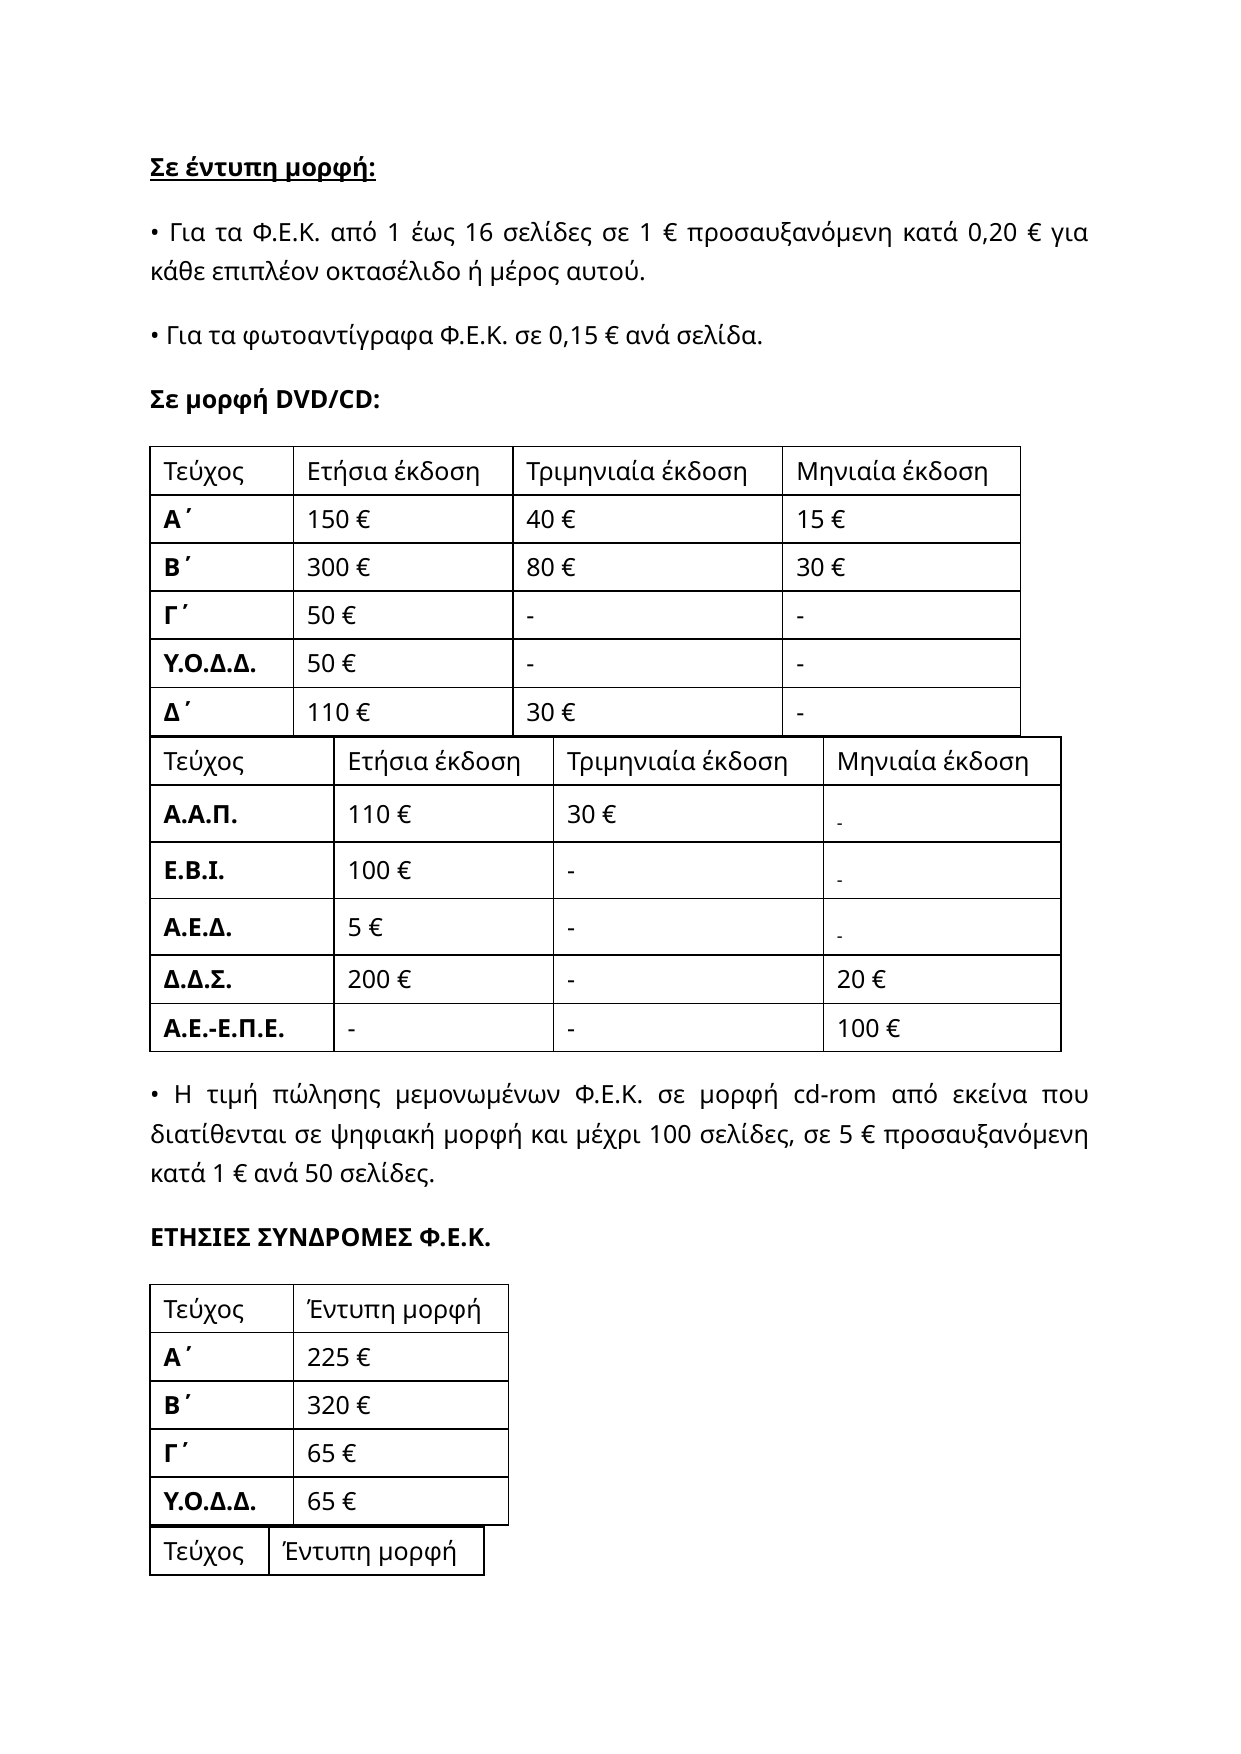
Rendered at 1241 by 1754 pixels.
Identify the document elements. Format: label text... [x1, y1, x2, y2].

table_cell Β΄ [151, 1382, 293, 1428]
table_cell - [554, 1004, 823, 1051]
table_cell Α.Ε.-Ε.Π.Ε. [151, 1004, 333, 1051]
table_cell 50 € [294, 640, 512, 686]
table_cell 50 € [294, 592, 512, 638]
text • Για τα Φ.Ε.Κ. από 1 έως 16 σελίδες σε 1 € προσαυξανόμενη κατά 0,20 € για κάθε επιπλέον οκτασέλιδο ή μέρος αυτού. [150, 214, 1090, 287]
table_cell Α΄ [151, 496, 293, 542]
table_cell - [335, 1004, 553, 1051]
table_cell Α΄ [151, 1333, 293, 1380]
table_cell - [554, 899, 823, 954]
table_cell - [824, 843, 1060, 898]
table_cell 150 € [294, 496, 512, 542]
table_cell 30 € [554, 786, 823, 841]
table_cell 40 € [514, 496, 782, 542]
table_cell - [783, 688, 1020, 734]
text Σε μορφή DVD/CD: [150, 382, 1090, 416]
text • Για τα φωτοαντίγραφα Φ.Ε.Κ. σε 0,15 € ανά σελίδα. [150, 317, 1090, 352]
table_cell 15 € [783, 496, 1020, 542]
table_cell - [824, 899, 1060, 954]
table_cell 5 € [335, 899, 553, 954]
table_header Τριμηνιαία έκδοση [554, 738, 823, 784]
table_header Ετήσια έκδοση [335, 738, 553, 784]
table_header Τριμηνιαία έκδοση [514, 447, 782, 494]
table_cell Ε.Β.Ι. [151, 843, 333, 898]
table_cell 100 € [824, 1004, 1060, 1051]
table_cell 320 € [294, 1382, 508, 1428]
table_header Τεύχος [151, 447, 293, 494]
table_header Έντυπη μορφή [294, 1285, 508, 1332]
text Σε έντυπη μορφή: [150, 150, 1090, 184]
table_header Μηνιαία έκδοση [824, 738, 1060, 784]
table_cell 30 € [514, 688, 782, 734]
text • Η τιμή πώλησης μεμονωμένων Φ.Ε.Κ. σε μορφή cd-rom από εκείνα που διατίθενται σε ψηφιακή μορφή και μέχρι 100 σελίδες, σε 5 € προσαυξανόμενη κατά 1 € ανά 50 σελίδες. [150, 1077, 1090, 1189]
table_cell 200 € [335, 956, 553, 1002]
table_cell - [554, 843, 823, 898]
table_cell Υ.Ο.Δ.Δ. [151, 640, 293, 686]
table_cell 65 € [294, 1430, 508, 1476]
table_cell 30 € [783, 544, 1020, 590]
table_cell - [824, 786, 1060, 841]
table_cell - [514, 640, 782, 686]
table_cell 100 € [335, 843, 553, 898]
table_cell 65 € [294, 1478, 508, 1524]
table_cell Γ΄ [151, 1430, 293, 1476]
table_cell Α.Α.Π. [151, 786, 333, 841]
table_cell Β΄ [151, 544, 293, 590]
table_cell Δ.Δ.Σ. [151, 956, 333, 1002]
table_cell Υ.Ο.Δ.Δ. [151, 1478, 293, 1524]
table_header Τεύχος [151, 738, 333, 784]
table_header Τεύχος [151, 1285, 293, 1332]
table_cell Γ΄ [151, 592, 293, 638]
table_cell - [514, 592, 782, 638]
table_cell Δ΄ [151, 688, 293, 734]
table_cell 20 € [824, 956, 1060, 1002]
table_header Ετήσια έκδοση [294, 447, 512, 494]
table_cell 80 € [514, 544, 782, 590]
text ΕΤΗΣΙΕΣ ΣΥΝΔΡΟΜΕΣ Φ.Ε.Κ. [150, 1219, 1090, 1254]
table_header Έντυπη μορφή [270, 1528, 483, 1574]
table_cell - [783, 592, 1020, 638]
table_header Μηνιαία έκδοση [783, 447, 1020, 494]
table_cell Α.Ε.Δ. [151, 899, 333, 954]
table_cell - [554, 956, 823, 1002]
table_cell 300 € [294, 544, 512, 590]
table_cell 110 € [294, 688, 512, 734]
table_header Τεύχος [151, 1528, 268, 1574]
table_cell - [783, 640, 1020, 686]
table_cell 110 € [335, 786, 553, 841]
table_cell 225 € [294, 1333, 508, 1380]
